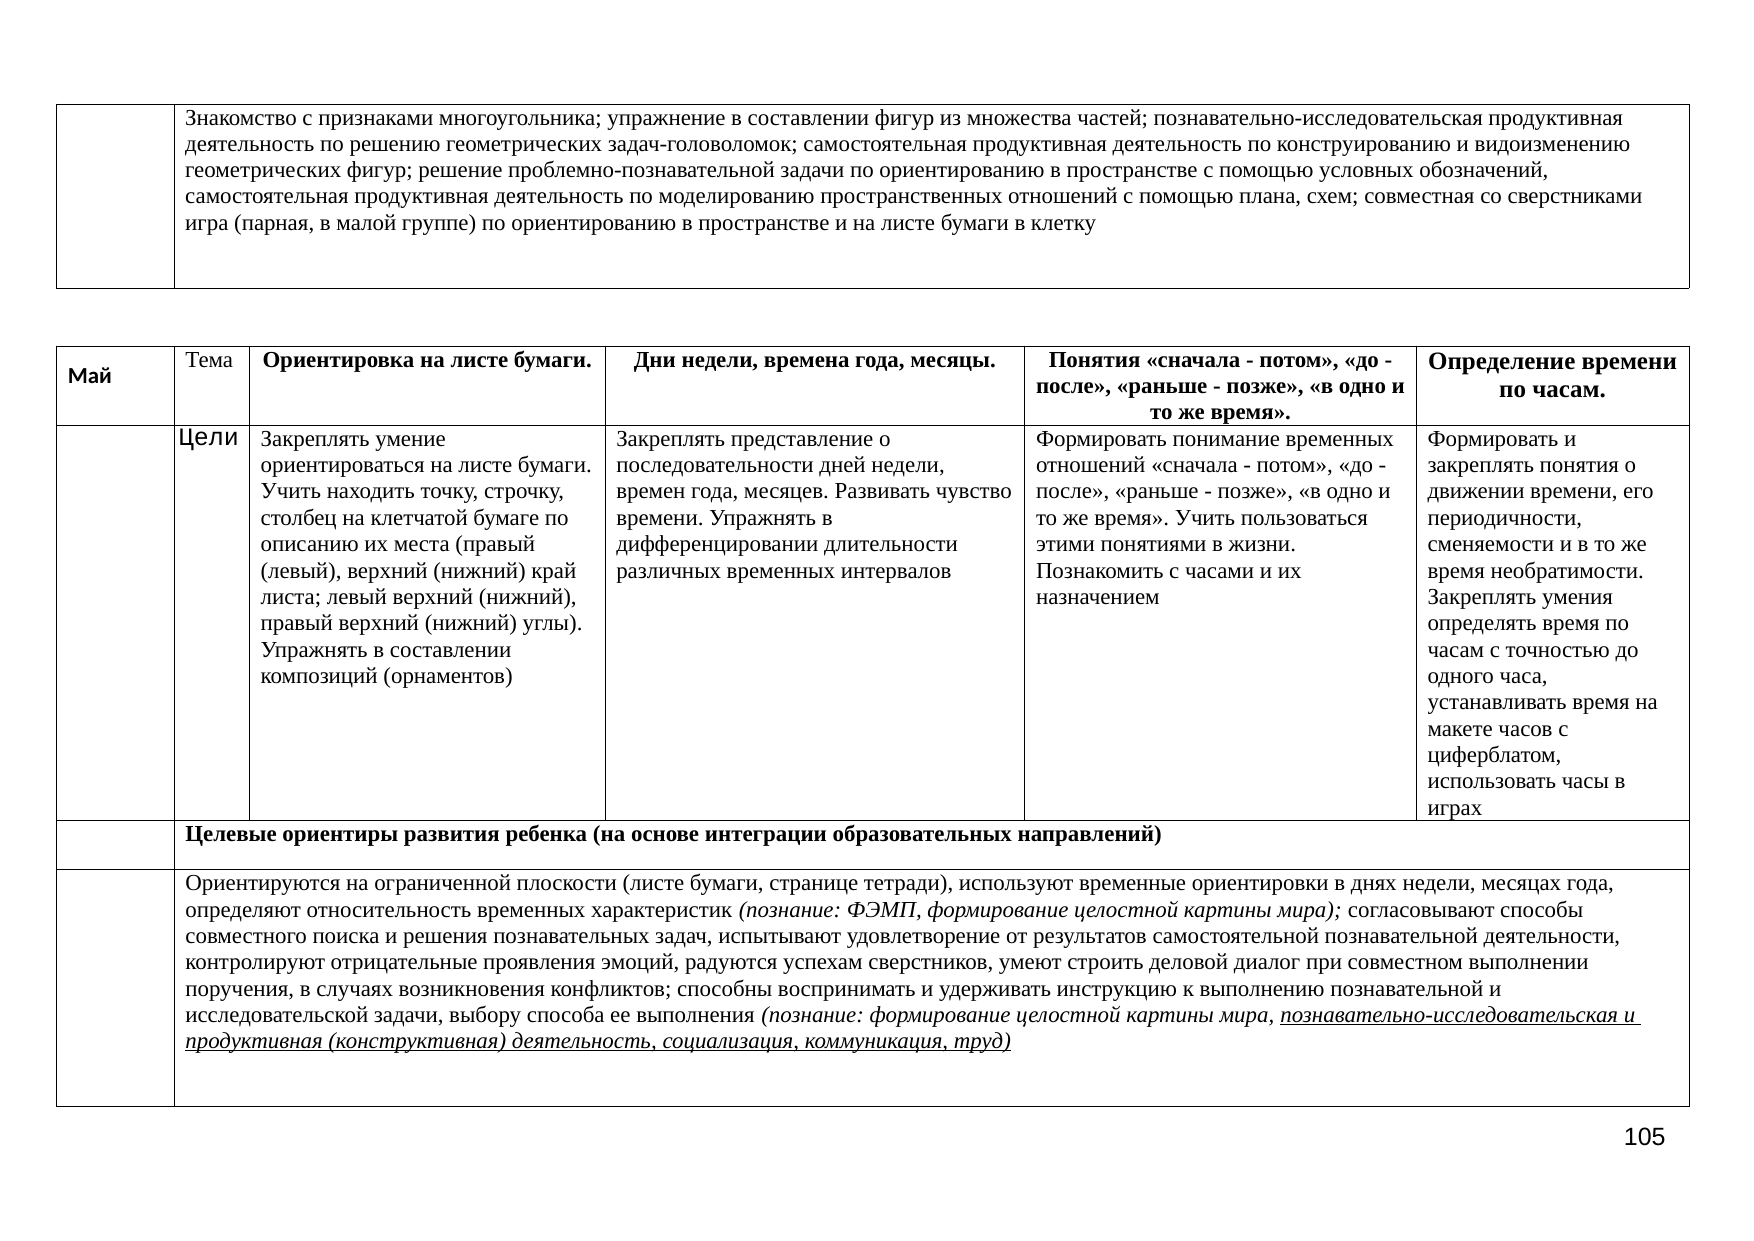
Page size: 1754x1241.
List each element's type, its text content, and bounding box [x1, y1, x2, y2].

table_cell Цели [175, 426, 249, 820]
table_cell [57, 105, 174, 288]
table_cell [57, 870, 174, 1106]
table_cell Целевые ориентиры развития ребенка (на основе интеграции образовательных направлений) [175, 821, 1689, 869]
table_cell Формировать понимание временных отношений «сначала - потом», «до - после», «раньше - позже», «в одно и то же время». Учить пользоваться этими понятиями в жизни. Познакомить с часами и их назначением [1025, 426, 1416, 820]
table_cell Знакомство с признаками многоугольника; упражнение в составлении фигур из множества частей; познавательно-исследовательская продуктивная деятельность по решению геометрических задач-головоломок; самостоятельная продуктивная деятельность по конструированию и видоизменению геометрических фигур; решение проблемно-познавательной задачи по ориентированию в пространстве с помощью условных обозначений, самостоятельная продуктивная деятельность по моделированию пространственных отношений с помощью плана, схем; совместная со сверстниками игра (парная, в малой группе) по ориентированию в пространстве и на листе бумаги в клетку [175, 105, 1689, 288]
table_header Май [57, 347, 174, 425]
table_header Ориентировка на листе бумаги. [250, 347, 605, 425]
table_header Понятия «сначала - потом», «до - после», «раньше - позже», «в одно и то же время». [1025, 347, 1416, 425]
table_header Дни недели, времена года, месяцы. [606, 347, 1024, 425]
table_cell Ориентируются на ограниченной плоскости (листе бумаги, странице тетради), используют временные ориентировки в днях недели, месяцах года, определяют относительность временных характеристик (познание: ФЭМП, формирование целостной картины мира); согласовывают способы совместного поиска и решения познавательных задач, испытывают удовлетворение от результатов самостоятельной познавательной деятельности, контролируют отрицательные проявления эмоций, радуются успехам сверстников, умеют строить деловой диалог при совместном выполнении поручения, в случаях возникновения конфликтов; способны воспринимать и удерживать инструкцию к выполнению познавательной и исследовательской задачи, выбору способа ее выполнения (познание: формирование целостной картины мира, познавательно-исследовательская и продуктивная (конструктивная) деятельность, социализация, коммуникация, труд) [175, 870, 1689, 1106]
table_cell [57, 426, 174, 820]
table_cell Формировать и закреплять понятия о движении времени, его периодичности, сменяемости и в то же время необратимости. Закреплять умения определять время по часам с точностью до одного часа, устанавливать время на макете часов с циферблатом, использовать часы в играх [1417, 426, 1689, 820]
table_header Тема [175, 347, 249, 425]
table_header Определение времени по часам. [1417, 347, 1689, 425]
table_cell [57, 821, 174, 869]
table_cell Закреплять представление о последовательности дней недели, времен года, месяцев. Развивать чувство времени. Упражнять в дифференцировании длительности различных временных интервалов [606, 426, 1024, 820]
table_cell Закреплять умение ориентироваться на листе бумаги. Учить находить точку, строчку, столбец на клетчатой бумаге по описанию их места (правый (левый), верхний (нижний) край листа; левый верхний (нижний), правый верхний (нижний) углы). Упражнять в составлении композиций (орнаментов) [250, 426, 605, 820]
